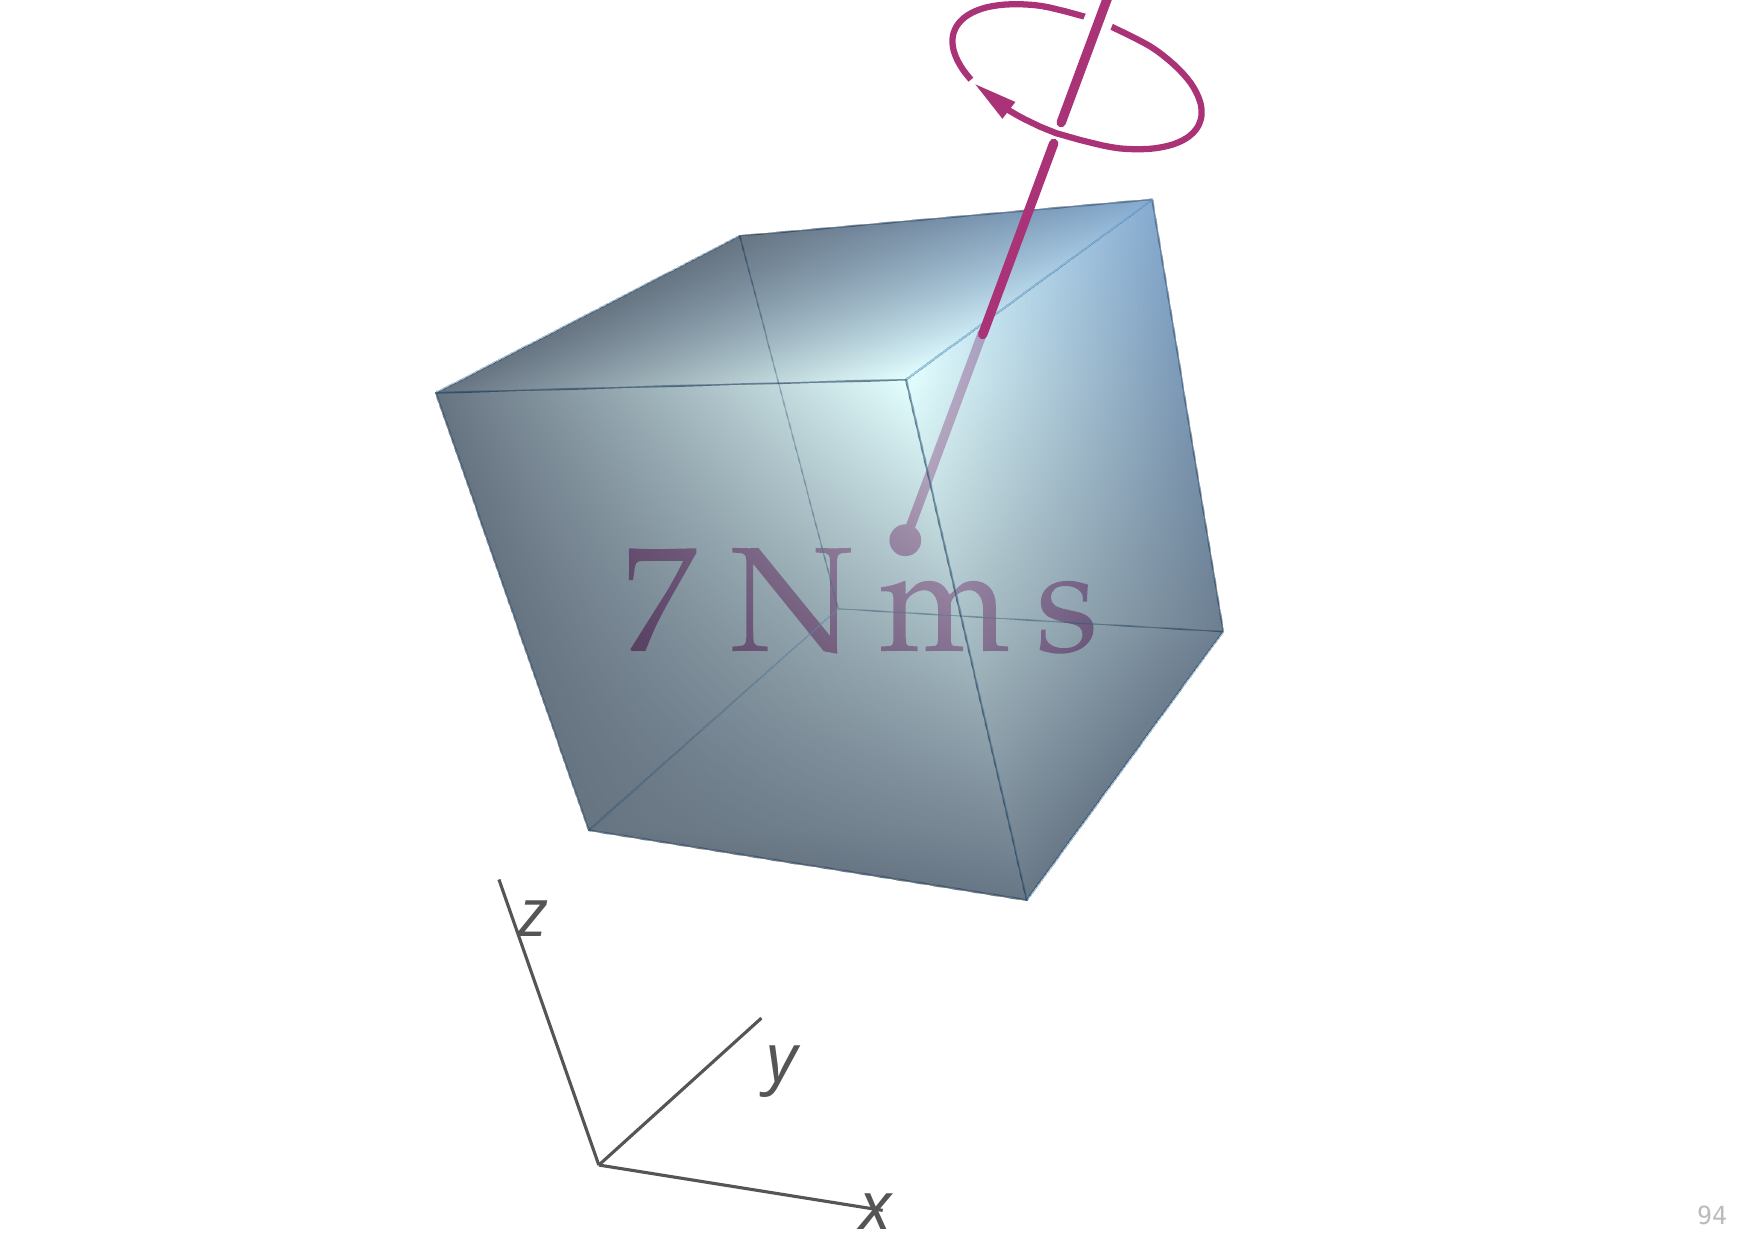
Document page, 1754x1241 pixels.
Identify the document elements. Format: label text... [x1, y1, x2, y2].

text_box [1098, 10, 1117, 41]
text_box x [844, 1141, 886, 1230]
text_box z [503, 848, 543, 937]
text_box [1079, 3, 1099, 34]
text_box y [751, 994, 793, 1083]
